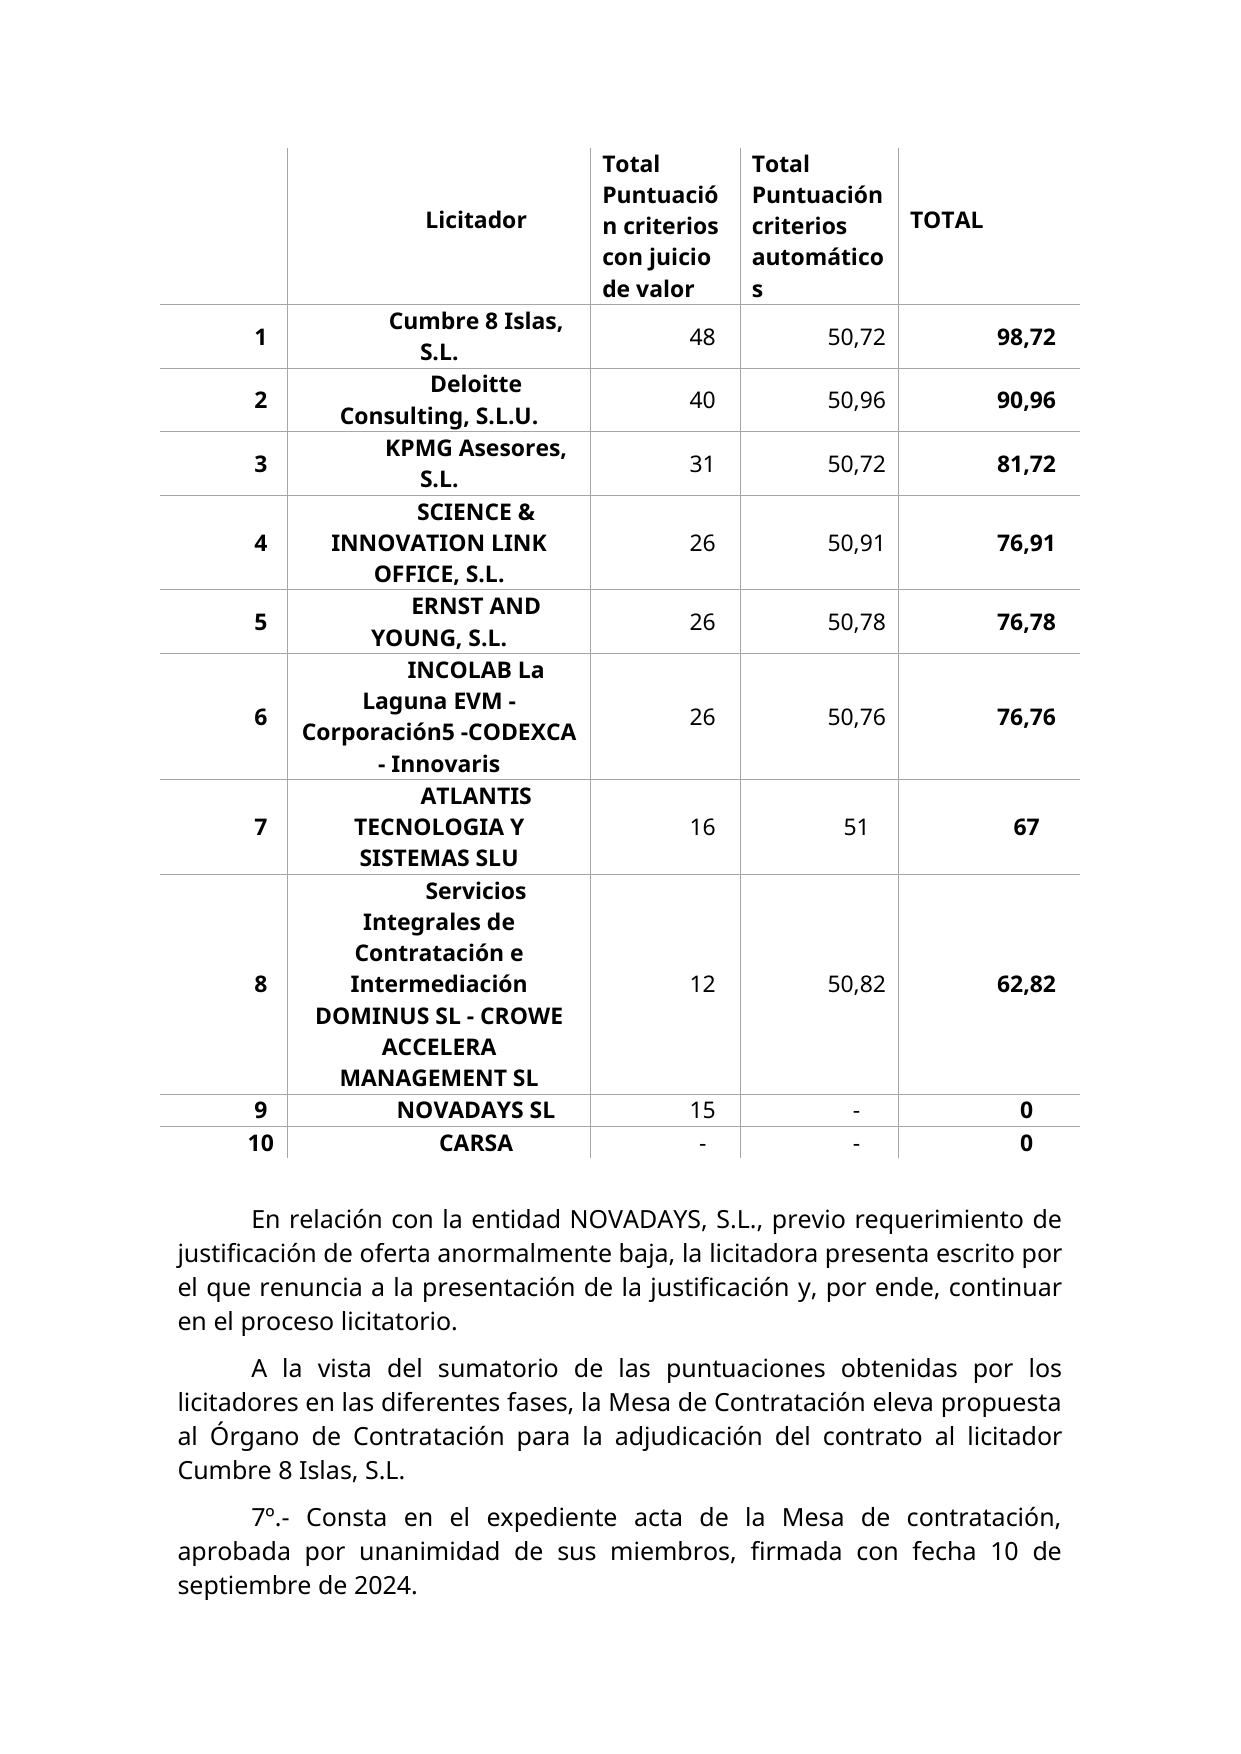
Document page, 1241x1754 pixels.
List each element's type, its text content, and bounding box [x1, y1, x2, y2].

table_cell 3 [160, 432, 287, 494]
table_cell 16 [591, 780, 740, 874]
table_cell 50,72 [741, 305, 898, 367]
table_cell 31 [591, 432, 740, 494]
table_header Licitador [288, 148, 590, 304]
table_cell ATLANTIS TECNOLOGIA Y SISTEMAS SLU [288, 780, 590, 874]
table_cell 50,96 [741, 369, 898, 431]
table_cell CARSA [288, 1127, 590, 1158]
table_cell INCOLAB La Laguna EVM - Corporación5 -CODEXCA - Innovaris [288, 654, 590, 779]
table_cell 40 [591, 369, 740, 431]
table_header Total Puntuación criterios automáticos [741, 148, 898, 304]
table_cell 0 [899, 1127, 1080, 1158]
table_cell 0 [899, 1095, 1080, 1126]
table_cell 6 [160, 654, 287, 779]
table_cell 50,91 [741, 496, 898, 589]
table_cell - [591, 1127, 740, 1158]
text En relación con la entidad NOVADAYS, S.L., previo requerimiento de justificación de oferta anormalmente baja, la licitadora presenta escrito por el que renuncia a la presentación de la justificación y, por ende, continuar en el proceso licitatorio. [177, 1202, 1063, 1338]
table_cell 50,76 [741, 654, 898, 779]
table_cell 50,78 [741, 590, 898, 653]
table_cell Deloitte Consulting, S.L.U. [288, 369, 590, 431]
table_cell 2 [160, 369, 287, 431]
text A la vista del sumatorio de las puntuaciones obtenidas por los licitadores en las diferentes fases, la Mesa de Contratación eleva propuesta al Órgano de Contratación para la adjudicación del contrato al licitador Cumbre 8 Islas, S.L. [177, 1351, 1063, 1487]
table_cell 51 [741, 780, 898, 874]
table_cell 8 [160, 875, 287, 1093]
table_cell 50,82 [741, 875, 898, 1093]
table_cell 26 [591, 654, 740, 779]
text 7º.- Consta en el expediente acta de la Mesa de contratación, aprobada por unanimidad de sus miembros, firmada con fecha 10 de septiembre de 2024. [177, 1499, 1063, 1601]
table_cell NOVADAYS SL [288, 1095, 590, 1126]
table_cell 50,72 [741, 432, 898, 494]
table_cell 1 [160, 305, 287, 367]
table_cell - [741, 1127, 898, 1158]
table_cell 26 [591, 590, 740, 653]
table_cell 26 [591, 496, 740, 589]
table_cell KPMG Asesores, S.L. [288, 432, 590, 494]
table_cell 62,82 [899, 875, 1080, 1093]
table_cell SCIENCE & INNOVATION LINK OFFICE, S.L. [288, 496, 590, 589]
table_cell 9 [160, 1095, 287, 1126]
table_cell 12 [591, 875, 740, 1093]
table_cell 48 [591, 305, 740, 367]
table_cell 4 [160, 496, 287, 589]
table_cell Cumbre 8 Islas, S.L. [288, 305, 590, 367]
table_cell 10 [160, 1127, 287, 1158]
table_cell 76,91 [899, 496, 1080, 589]
table_cell ERNST AND YOUNG, S.L. [288, 590, 590, 653]
table_cell 5 [160, 590, 287, 653]
table_cell 81,72 [899, 432, 1080, 494]
table_header Total Puntuación criterios con juicio de valor [591, 148, 740, 304]
table_header [160, 148, 287, 304]
table_cell 7 [160, 780, 287, 874]
table_cell 98,72 [899, 305, 1080, 367]
table_cell - [741, 1095, 898, 1126]
table_cell 67 [899, 780, 1080, 874]
table_cell 76,78 [899, 590, 1080, 653]
table_cell 90,96 [899, 369, 1080, 431]
table_cell 15 [591, 1095, 740, 1126]
table_cell 76,76 [899, 654, 1080, 779]
table_cell Servicios Integrales de Contratación e Intermediación DOMINUS SL - CROWE ACCELERA MANAGEMENT SL [288, 875, 590, 1093]
table_header TOTAL [899, 148, 1080, 304]
